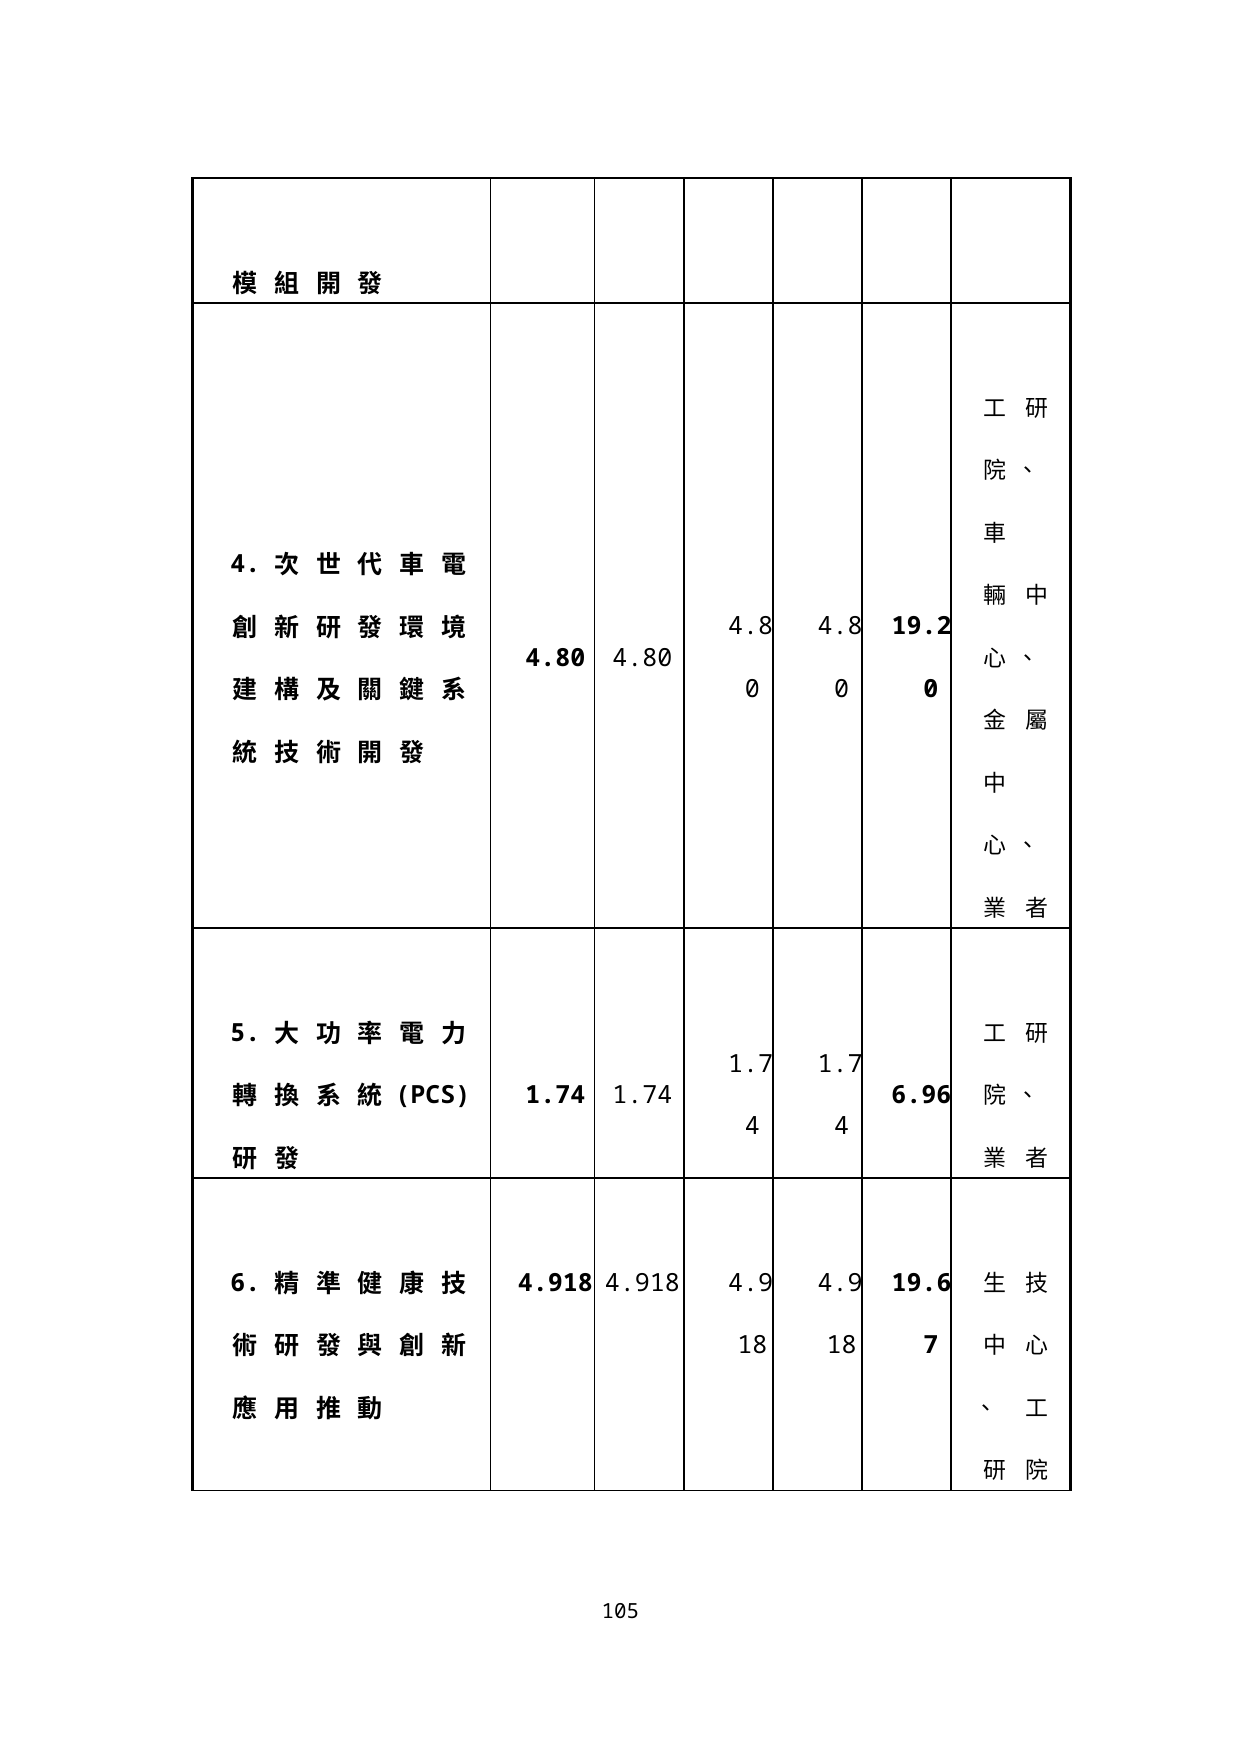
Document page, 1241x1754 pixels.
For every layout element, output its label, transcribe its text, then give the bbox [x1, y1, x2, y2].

table_cell 4.918 [595, 1179, 683, 1490]
table_cell 生技中心、工研院 [952, 1179, 1069, 1490]
table_cell 6.96 [863, 929, 950, 1177]
table_cell 5.大功率電力轉換系統(PCS)研發 [194, 929, 490, 1177]
table_cell 4.80 [595, 304, 683, 927]
table_cell 4.918 [685, 1179, 772, 1490]
table_cell 4.次世代車電創新研發環境建構及關鍵系統技術開發 [194, 304, 490, 927]
table_cell 工研院、業者 [952, 929, 1069, 1177]
table_cell 4.80 [774, 304, 861, 927]
table_cell 4.918 [774, 1179, 861, 1490]
table_cell 1.74 [491, 929, 594, 1177]
table_cell [952, 179, 1069, 302]
table_cell 1.74 [595, 929, 683, 1177]
table_cell 6.精準健康技術研發與創新應用推動 [194, 1179, 490, 1490]
table_cell 4.80 [491, 304, 594, 927]
table_cell 1.74 [774, 929, 861, 1177]
table_cell [863, 179, 950, 302]
table_cell 工研院、車 輛中心、金屬中心、業者 [952, 304, 1069, 927]
table_cell 4.918 [491, 1179, 594, 1490]
table_cell [685, 179, 772, 302]
table_cell 4.80 [685, 304, 772, 927]
table_cell 1.74 [685, 929, 772, 1177]
table_cell 19.20 [863, 304, 950, 927]
table_cell [774, 179, 861, 302]
table_cell [595, 179, 683, 302]
table_cell [491, 179, 594, 302]
table_cell 19.67 [863, 1179, 950, 1490]
table_cell 模組開發 [194, 179, 490, 302]
